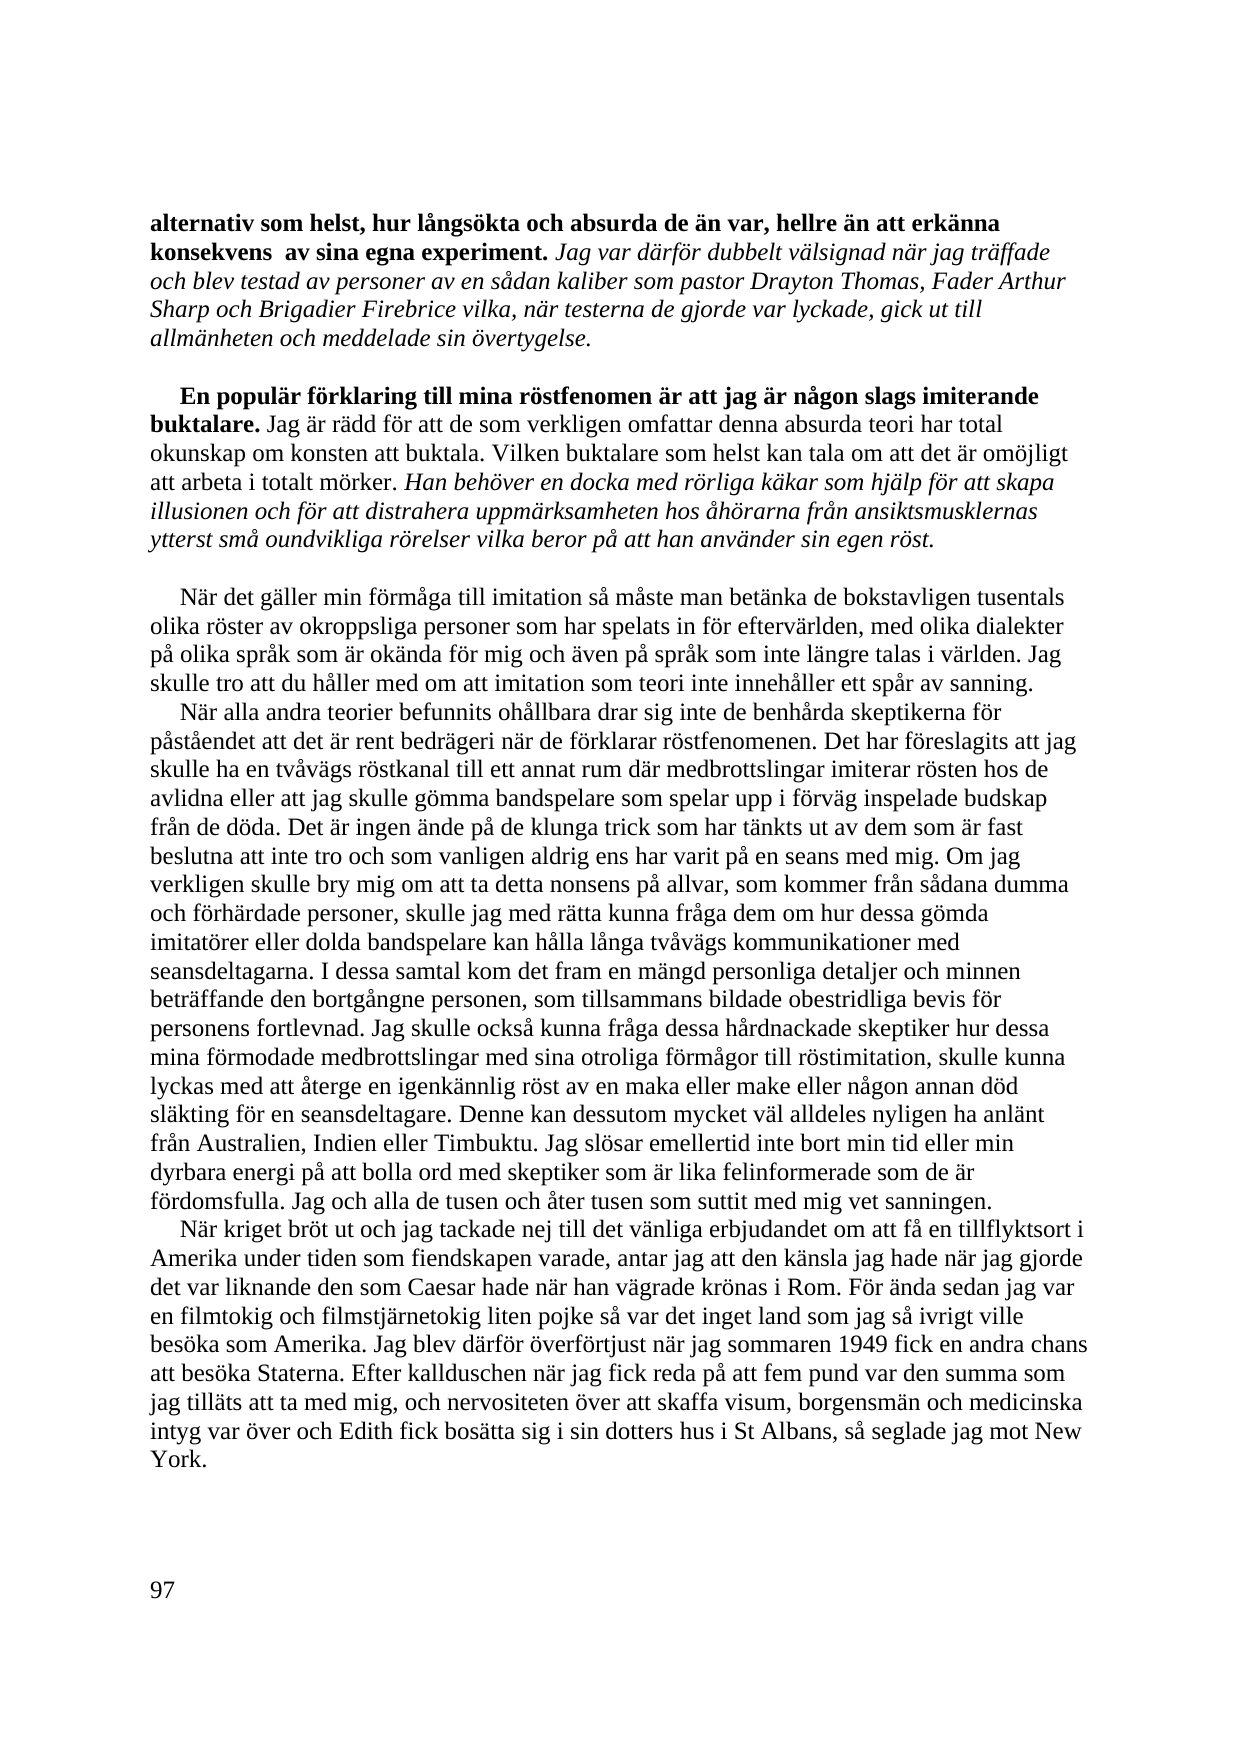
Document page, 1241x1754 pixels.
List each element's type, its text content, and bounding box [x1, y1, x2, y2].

text När kriget bröt ut och jag tackade nej till det vänliga erbjudan­det om att få en tillflyktsort i Amerika under tiden som fiendska­pen varade, antar jag att den känsla jag hade när jag gjorde det var liknande den som Caesar hade när han vägrade krönas i Rom. För ända sedan jag var en filmtokig och filmstjärnetokig liten pojke så var det inget land som jag så ivrigt ville besöka som Amerika. Jag blev därför överförtjust när jag sommaren 1949 fick en andra chans att besöka Staterna. Efter kallduschen när jag fick reda på att fem pund var den summa som jag tilläts att ta med mig, och nervositeten över att skaffa visum, borgensmän och medicinska intyg var över och Edith fick bosätta sig i sin dotters hus i St Al­bans, så seglade jag mot New York. [150, 1214, 1090, 1473]
text När det gäller min förmåga till imitation så måste man be­tänka de bokstavligen tusentals olika röster av okroppsliga per­soner som har spelats in för eftervärlden, med olika dialekter på olika språk som är okända för mig och även på språk som inte längre talas i världen. Jag skulle tro att du håller med om att imita­tion som teori inte innehåller ett spår av sanning. [150, 582, 1090, 697]
text En populär förklaring till mina röstfenomen är att jag är någon slags imiterande buktalare. Jag är rädd för att de som verkligen omfattar denna absurda teori har total okunskap om konsten att buktala. Vilken buktalare som helst kan tala om att det är omöj­ligt att arbeta i totalt mörker. Han behöver en docka med rör­liga käkar som hjälp för att skapa illusionen och för att distrahera uppmärksamheten hos åhörarna från ansiktsmusklernas ytterst små oundvikliga rörelser vilka beror på att han använder sin egen röst. [150, 381, 1090, 553]
text När alla andra teorier befunnits ohållbara drar sig inte de benhårda skeptikerna för påståendet att det är rent bedrägeri när de förklarar röstfenomenen. Det har föreslagits att jag skulle ha en tvåvägs röstkanal till ett annat rum där medbrottslingar imite­rar rösten hos de avlidna eller att jag skulle gömma bandspelare som spelar upp i förväg inspelade budskap från de döda. Det är ingen ände på de klunga trick som har tänkts ut av dem som är fast beslutna att inte tro och som vanligen aldrig ens har varit på en seans med mig. Om jag verkligen skulle bry mig om att ta detta nonsens på allvar, som kommer från sådana dumma och förhär­dade personer, skulle jag med rätta kunna fråga dem om hur dessa gömda imitatörer eller dolda bandspelare kan hålla långa tvåvägs kommunikationer med seansdeltagarna. I dessa samtal kom det fram en mängd personliga detaljer och minnen beträf­fande den bortgångne personen, som tillsammans bildade obe­stridliga bevis för personens fortlevnad. Jag skulle också kunna fråga dessa hårdnackade skeptiker hur dessa mina förmodade medbrottslingar med sina otroliga förmågor till röstimitation, skulle kunna lyckas med att återge en igenkännlig röst av en maka eller make eller någon annan död släkting för en seansdeltagare. Denne kan dessutom mycket väl alldeles nyligen ha anlänt från Australien, Indien eller Timbuktu. Jag slösar emellertid inte bort min tid eller min dyrbara energi på att bolla ord med skeptiker som är lika felinformerade som de är fördomsfulla. Jag och alla de tusen och åter tusen som suttit med mig vet sanningen. [150, 697, 1090, 1214]
text alternativ som helst, hur långsökta och absurda de än var, hellre än att erkänna konsekvens av sina egna experiment. Jag var därför dubbelt välsignad när jag träffade och blev testad av personer av en sådan kaliber som pastor Dray­ton Thomas, Fader Arthur Sharp och Brigadier Firebrice vilka, när testerna de gjorde var lyckade, gick ut till allmänheten och meddelade sin övertygelse. [150, 208, 1090, 352]
